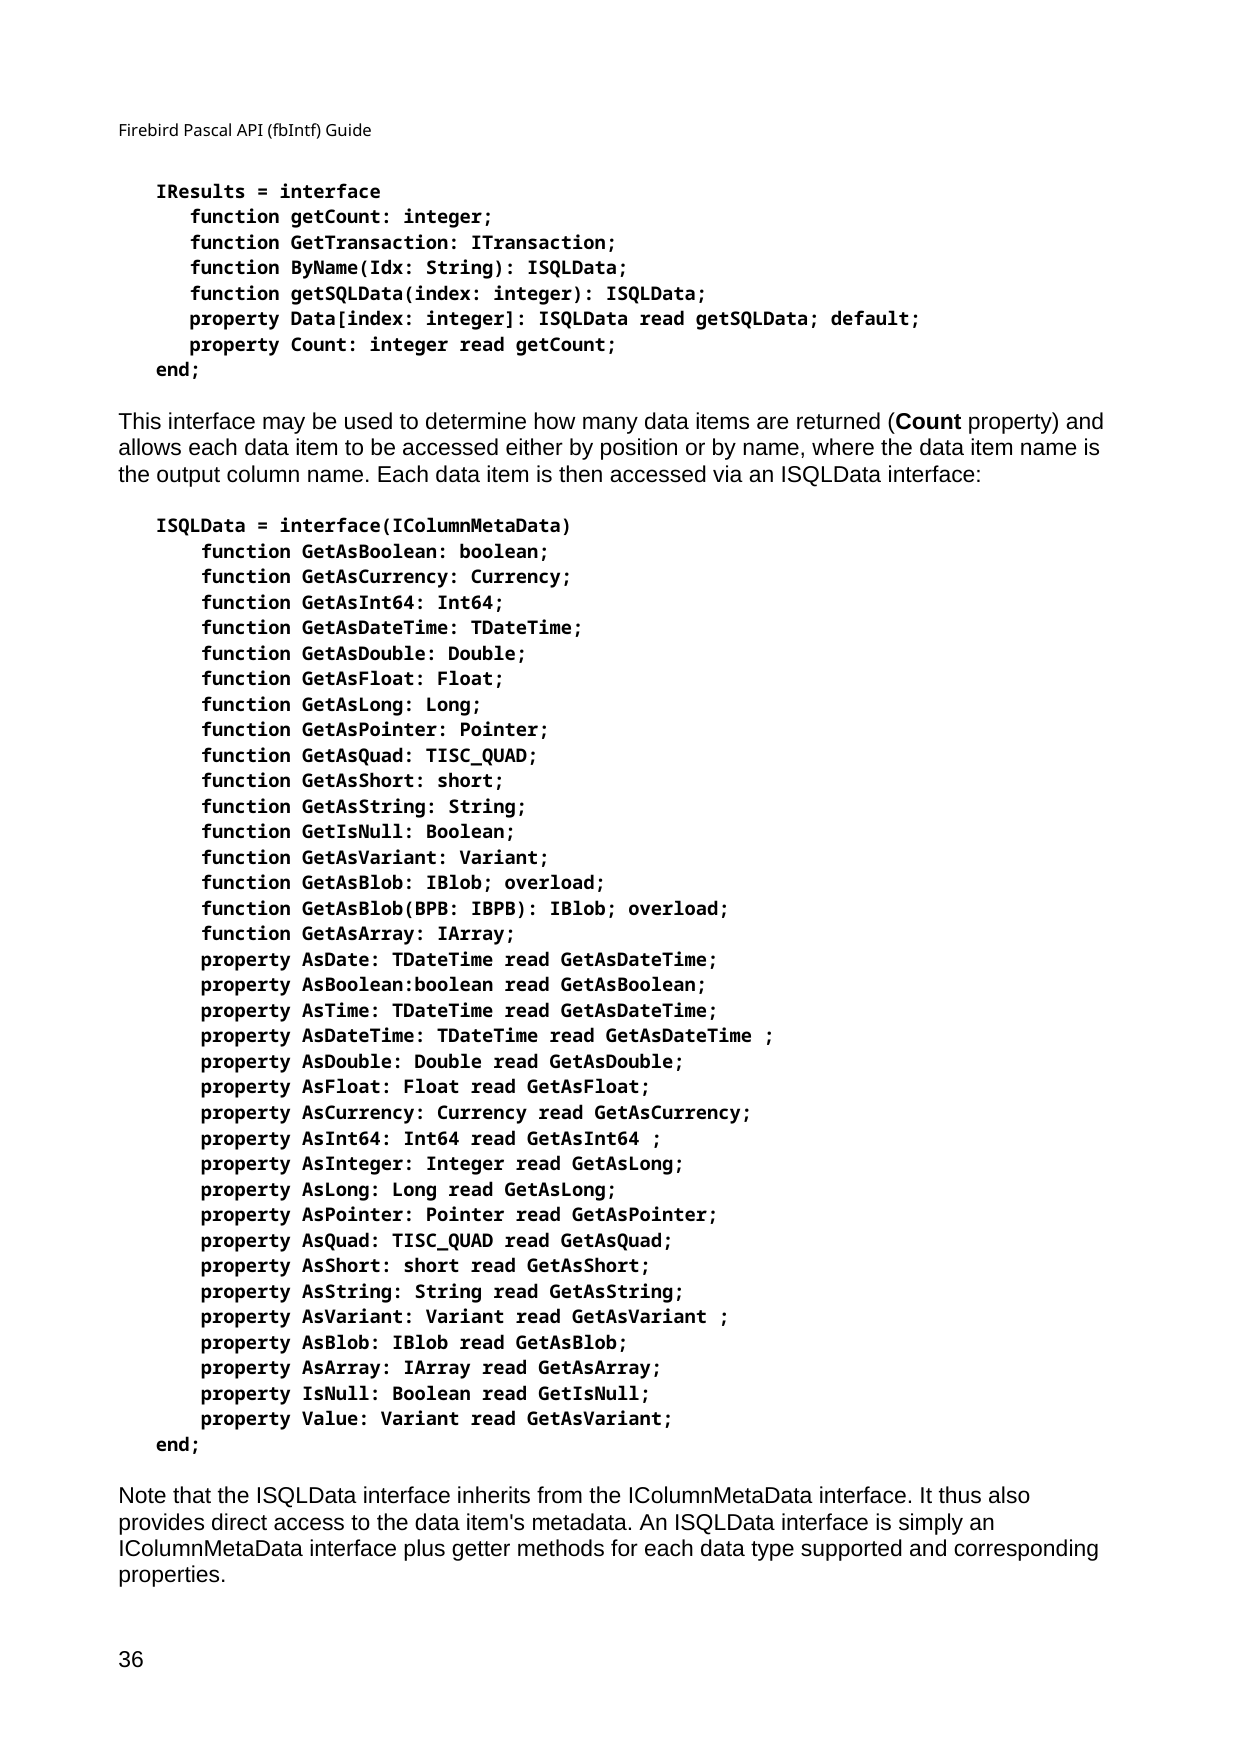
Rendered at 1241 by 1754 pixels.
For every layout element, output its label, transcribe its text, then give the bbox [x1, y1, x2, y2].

text function GetAsBoolean: boolean; [156, 538, 1122, 563]
text property AsQuad: TISC_QUAD read GetAsQuad; [156, 1227, 1122, 1252]
text property AsString: String read GetAsString; [156, 1278, 1122, 1303]
text function GetAsString: String; [156, 793, 1122, 819]
text function GetAsDouble: Double; [156, 640, 1122, 666]
text This interface may be used to determine how many data items are returned (Count property) and allows each data item to be accessed either by position or by name, where the data item name is the output column name. Each data item is then accessed via an ISQLData interface: [118, 408, 1122, 487]
text property Data[index: integer]: ISQLData read getSQLData; default; [156, 306, 1122, 331]
text property Value: Variant read GetAsVariant; [156, 1406, 1122, 1431]
text property AsDateTime: TDateTime read GetAsDateTime ; [156, 1023, 1122, 1048]
text property AsPointer: Pointer read GetAsPointer; [156, 1201, 1122, 1227]
text function GetTransaction: ITransaction; [156, 229, 1122, 255]
text property AsBlob: IBlob read GetAsBlob; [156, 1329, 1122, 1354]
text function GetAsInt64: Int64; [156, 589, 1122, 614]
text property AsTime: TDateTime read GetAsDateTime; [156, 997, 1122, 1023]
text function GetAsCurrency: Currency; [156, 563, 1122, 589]
text property AsCurrency: Currency read GetAsCurrency; [156, 1099, 1122, 1125]
text function GetAsArray: IArray; [156, 921, 1122, 946]
text property AsInteger: Integer read GetAsLong; [156, 1150, 1122, 1176]
text function GetAsFloat: Float; [156, 666, 1122, 691]
text property IsNull: Boolean read GetIsNull; [156, 1380, 1122, 1406]
text function getSQLData(index: integer): ISQLData; [156, 280, 1122, 306]
text property AsDate: TDateTime read GetAsDateTime; [156, 946, 1122, 972]
text ISQLData = interface(IColumnMetaData) [156, 512, 1122, 538]
text property AsDouble: Double read GetAsDouble; [156, 1048, 1122, 1074]
text property AsInt64: Int64 read GetAsInt64 ; [156, 1125, 1122, 1150]
text end; [156, 1431, 1122, 1457]
text function GetAsPointer: Pointer; [156, 717, 1122, 742]
text Note that the ISQLData interface inherits from the IColumnMetaData interface. It thus also provides direct access to the data item's metadata. An ISQLData interface is simply an IColumnMetaData interface plus getter methods for each data type supported and corresponding properties. [118, 1482, 1122, 1588]
text function GetAsShort: short; [156, 768, 1122, 793]
text property Count: integer read getCount; [156, 331, 1122, 357]
text function GetAsQuad: TISC_QUAD; [156, 742, 1122, 768]
text function GetAsDateTime: TDateTime; [156, 614, 1122, 640]
text end; [156, 357, 1122, 382]
text function getCount: integer; [156, 204, 1122, 229]
text property AsShort: short read GetAsShort; [156, 1252, 1122, 1278]
text property AsBoolean:boolean read GetAsBoolean; [156, 972, 1122, 997]
text IResults = interface [156, 178, 1122, 204]
text function GetAsBlob(BPB: IBPB): IBlob; overload; [156, 895, 1122, 921]
text function GetAsLong: Long; [156, 691, 1122, 717]
text function GetAsVariant: Variant; [156, 844, 1122, 870]
text function GetIsNull: Boolean; [156, 819, 1122, 844]
text function GetAsBlob: IBlob; overload; [156, 870, 1122, 895]
text function ByName(Idx: String): ISQLData; [156, 255, 1122, 280]
text property AsFloat: Float read GetAsFloat; [156, 1074, 1122, 1099]
text property AsVariant: Variant read GetAsVariant ; [156, 1303, 1122, 1329]
text property AsArray: IArray read GetAsArray; [156, 1354, 1122, 1380]
text property AsLong: Long read GetAsLong; [156, 1176, 1122, 1201]
